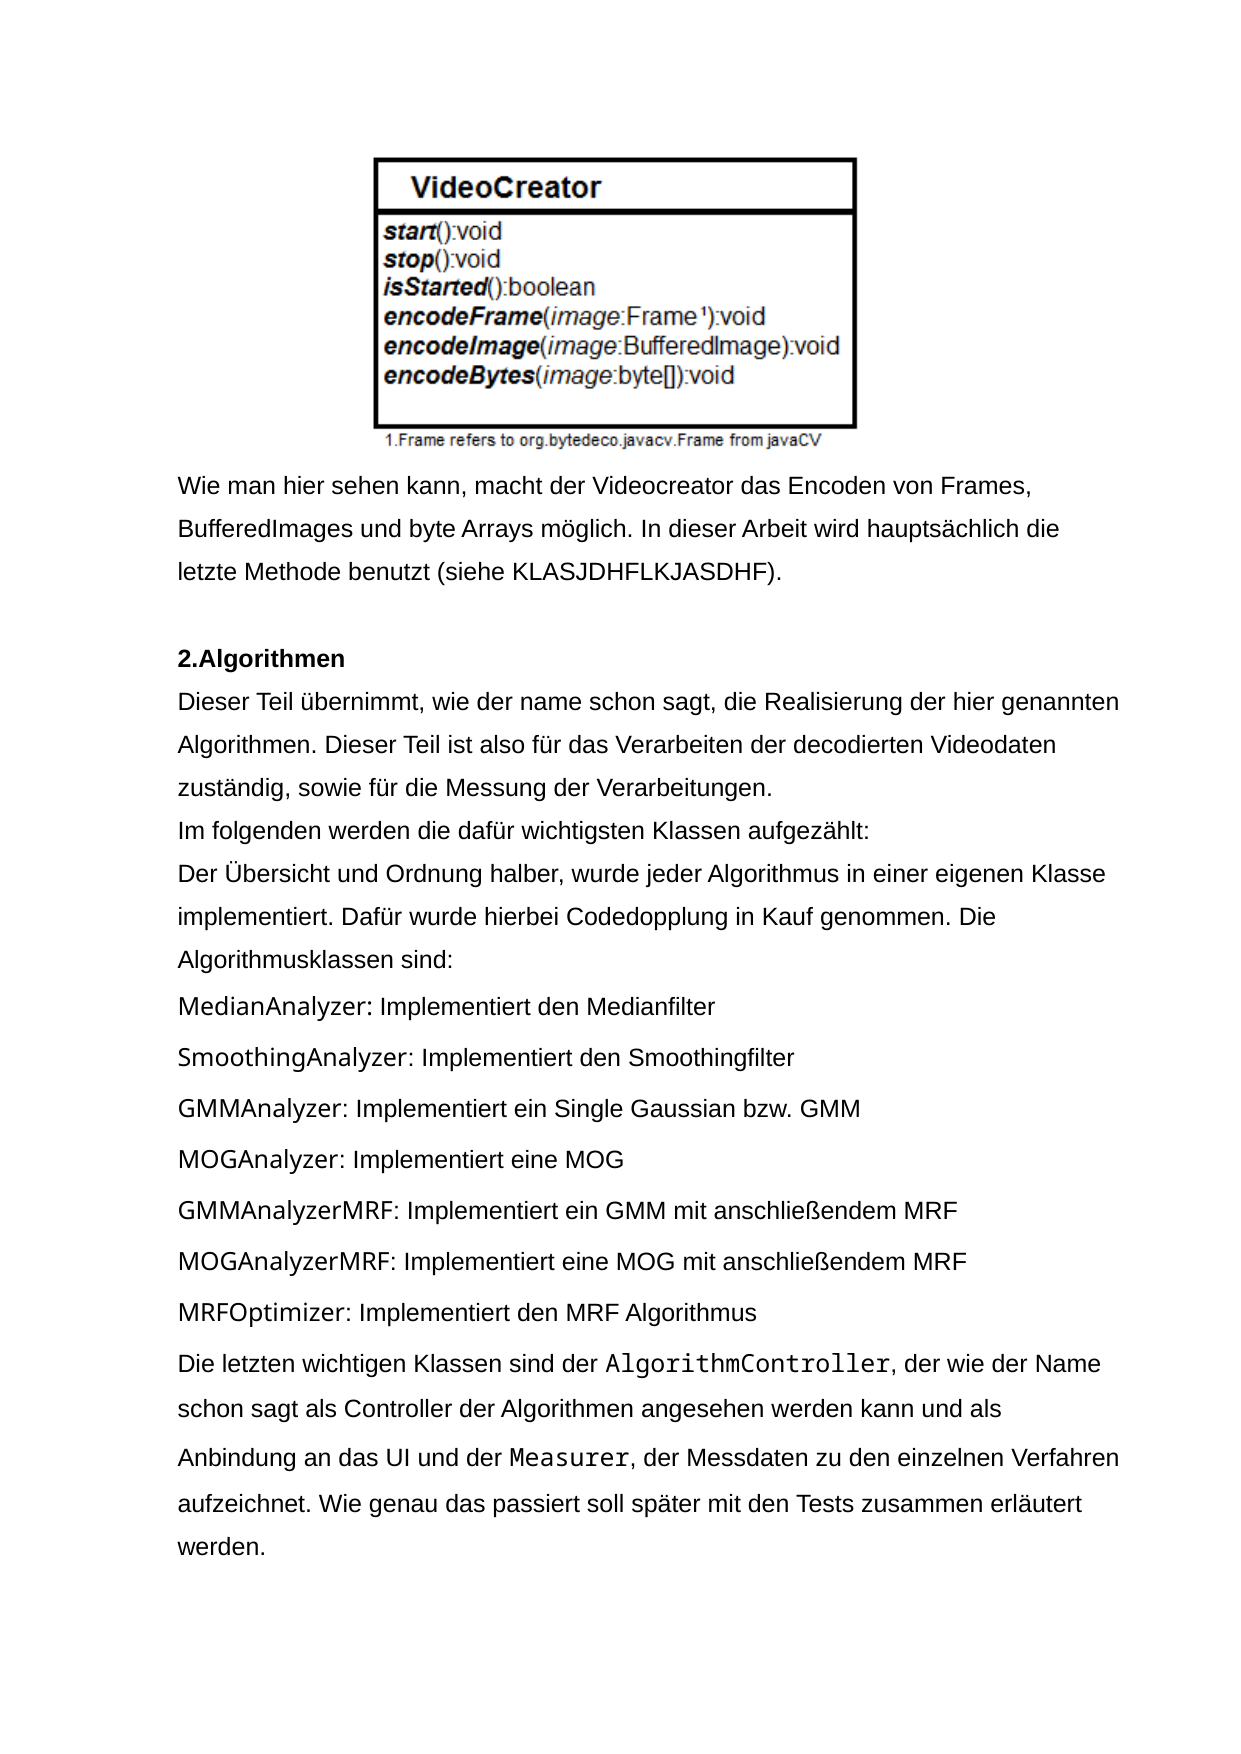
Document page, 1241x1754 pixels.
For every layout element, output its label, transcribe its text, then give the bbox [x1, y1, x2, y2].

text Der Übersicht und Ordnung halber, wurde jeder Algorithmus in einer eigenen Klasse implementiert. Dafür wurde hierbei Codedopplung in Kauf genommen. Die Algorithmusklassen sind: [177, 859, 1122, 974]
text GMMAnalyzer: Implementiert ein Single Gaussian bzw. GMM [177, 1091, 1122, 1125]
picture [363, 147, 864, 457]
text MOGAnalyzer: Implementiert eine MOG [177, 1142, 1122, 1176]
text Dieser Teil übernimmt, wie der name schon sagt, die Realisierung der hier genannten Algorithmen. Dieser Teil ist also für das Verarbeiten der decodierten Videodaten zuständig, sowie für die Messung der Verarbeitungen. [177, 687, 1122, 802]
text Im folgenden werden die dafür wichtigsten Klassen aufgezählt: [177, 816, 1122, 845]
text Die letzten wichtigen Klassen sind der AlgorithmController, der wie der Name schon sagt als Controller der Algorithmen angesehen werden kann und als Anbindung an das UI und der Measurer, der Messdaten zu den einzelnen Verfahren aufzeichnet. Wie genau das passiert soll später mit den Tests zusammen erläutert werden. [177, 1346, 1122, 1560]
text Wie man hier sehen kann, macht der Videocreator das Encoden von Frames, BufferedImages und byte Arrays möglich. In dieser Arbeit wird hauptsächlich die letzte Methode benutzt (siehe KLASJDHFLKJASDHF). [177, 457, 1122, 586]
text MRFOptimizer: Implementiert den MRF Algorithmus [177, 1295, 1122, 1329]
text 2.Algorithmen [177, 644, 1122, 672]
text SmoothingAnalyzer: Implementiert den Smoothingfilter [177, 1040, 1122, 1074]
text MOGAnalyzerMRF: Implementiert eine MOG mit anschließendem MRF [177, 1244, 1122, 1278]
text MedianAnalyzer: Implementiert den Medianfilter [177, 989, 1122, 1023]
text GMMAnalyzerMRF: Implementiert ein GMM mit anschließendem MRF [177, 1193, 1122, 1227]
